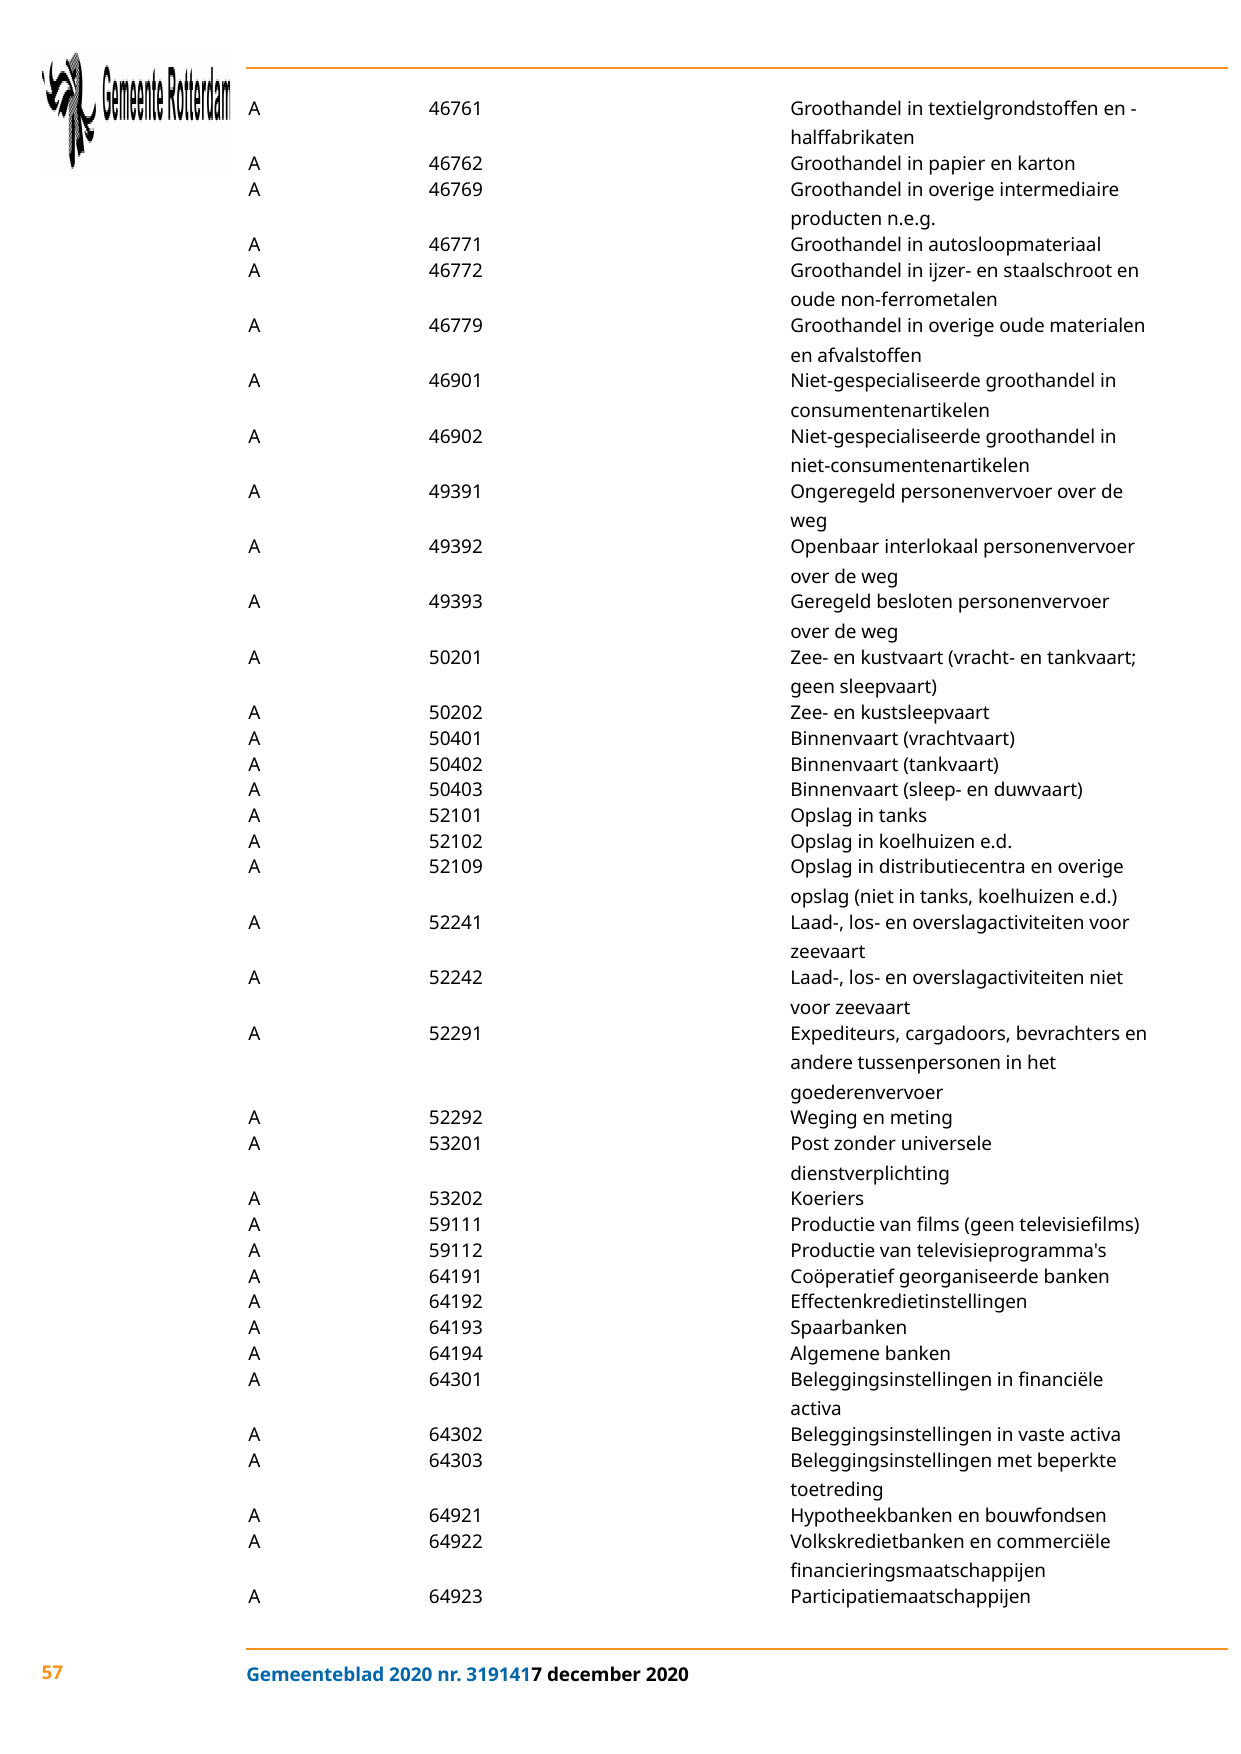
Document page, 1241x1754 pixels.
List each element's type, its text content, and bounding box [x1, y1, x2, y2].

table_cell 46769 [429, 176, 790, 231]
table_cell Ongeregeld personenvervoer over de weg [790, 478, 1152, 533]
table_cell A [248, 828, 429, 854]
table_cell Expediteurs, cargadoors, bevrachters en andere tussenpersonen in het goederenvervoer [790, 1020, 1152, 1104]
table_cell A [248, 1366, 429, 1421]
table_cell Niet-gespecialiseerde groothandel in niet-consumentenartikelen [790, 423, 1152, 478]
table_cell 64193 [429, 1314, 790, 1340]
table_cell 50403 [429, 777, 790, 802]
table_cell A [248, 423, 429, 478]
table_cell A [248, 312, 429, 367]
table_cell A [248, 95, 429, 150]
table_cell 52101 [429, 802, 790, 828]
table_cell A [248, 909, 429, 964]
table_cell Opslag in distributiecentra en overige opslag (niet in tanks, koelhuizen e.d.) [790, 854, 1152, 909]
table_cell Koeriers [790, 1186, 1152, 1211]
table_cell 46771 [429, 231, 790, 257]
table_cell Weging en meting [790, 1105, 1152, 1130]
table_cell Laad-, los- en overslagactiviteiten voor zeevaart [790, 909, 1152, 964]
table_cell Beleggingsinstellingen met beperkte toetreding [790, 1447, 1152, 1502]
table_cell Algemene banken [790, 1340, 1152, 1366]
table_cell A [248, 257, 429, 312]
table_cell Binnenvaart (tankvaart) [790, 751, 1152, 777]
table_cell A [248, 1263, 429, 1288]
table_cell Productie van films (geen televisiefilms) [790, 1211, 1152, 1237]
table_cell 52241 [429, 909, 790, 964]
table_cell 64303 [429, 1447, 790, 1502]
table_cell 46902 [429, 423, 790, 478]
table_cell 52109 [429, 854, 790, 909]
table_cell A [248, 644, 429, 699]
table_cell 52292 [429, 1105, 790, 1130]
table_cell 46779 [429, 312, 790, 367]
table_cell A [248, 854, 429, 909]
table_cell Niet-gespecialiseerde groothandel in consumentenartikelen [790, 368, 1152, 423]
table_cell 64922 [429, 1528, 790, 1583]
table_cell A [248, 1447, 429, 1502]
table_cell A [248, 751, 429, 777]
table_cell Laad-, los- en overslagactiviteiten niet voor zeevaart [790, 964, 1152, 1020]
table_cell 53202 [429, 1186, 790, 1211]
table_cell 46901 [429, 368, 790, 423]
table_cell 53201 [429, 1130, 790, 1186]
table_cell A [248, 1186, 429, 1211]
table_cell Groothandel in overige oude materialen en afvalstoffen [790, 312, 1152, 367]
table_cell A [248, 1020, 429, 1104]
table_cell A [248, 589, 429, 644]
table_cell A [248, 1130, 429, 1186]
table_cell 50402 [429, 751, 790, 777]
table_cell 52102 [429, 828, 790, 854]
table_cell Post zonder universele dienstverplichting [790, 1130, 1152, 1186]
table_cell A [248, 802, 429, 828]
table_cell A [248, 1421, 429, 1447]
table_cell Volkskredietbanken en commerciële financieringsmaatschappijen [790, 1528, 1152, 1583]
table_cell 52242 [429, 964, 790, 1020]
table_cell A [248, 534, 429, 589]
table_cell 64921 [429, 1502, 790, 1528]
table_cell Binnenvaart (sleep- en duwvaart) [790, 777, 1152, 802]
table_cell A [248, 1105, 429, 1130]
table_cell Beleggingsinstellingen in vaste activa [790, 1421, 1152, 1447]
table_cell Participatiemaatschappijen [790, 1583, 1152, 1609]
table_cell Groothandel in autosloopmateriaal [790, 231, 1152, 257]
table_cell Hypotheekbanken en bouwfondsen [790, 1502, 1152, 1528]
table_cell Beleggingsinstellingen in financiële activa [790, 1366, 1152, 1421]
table_cell A [248, 150, 429, 176]
table_cell A [248, 725, 429, 751]
table_cell 59112 [429, 1237, 790, 1263]
table_cell Groothandel in papier en karton [790, 150, 1152, 176]
table_cell A [248, 1289, 429, 1314]
table_cell 59111 [429, 1211, 790, 1237]
picture [41, 47, 231, 172]
table_cell Zee- en kustsleepvaart [790, 699, 1152, 725]
table_cell 64302 [429, 1421, 790, 1447]
table_cell 50201 [429, 644, 790, 699]
table_cell A [248, 1340, 429, 1366]
table_cell Openbaar interlokaal personenvervoer over de weg [790, 534, 1152, 589]
table_cell 64191 [429, 1263, 790, 1288]
table_cell A [248, 1237, 429, 1263]
table_cell 52291 [429, 1020, 790, 1104]
table_cell Geregeld besloten personenvervoer over de weg [790, 589, 1152, 644]
table_cell Groothandel in overige intermediaire producten n.e.g. [790, 176, 1152, 231]
table_cell A [248, 176, 429, 231]
table_cell A [248, 1502, 429, 1528]
table_cell Coöperatief georganiseerde banken [790, 1263, 1152, 1288]
table_cell 46761 [429, 95, 790, 150]
table_cell 64192 [429, 1289, 790, 1314]
table_cell 46772 [429, 257, 790, 312]
table_cell A [248, 231, 429, 257]
table_cell Productie van televisieprogramma's [790, 1237, 1152, 1263]
table_cell 49392 [429, 534, 790, 589]
table_cell Spaarbanken [790, 1314, 1152, 1340]
table_cell A [248, 478, 429, 533]
table_cell Opslag in koelhuizen e.d. [790, 828, 1152, 854]
table_cell A [248, 964, 429, 1020]
table_cell Zee- en kustvaart (vracht- en tankvaart; geen sleepvaart) [790, 644, 1152, 699]
table_cell A [248, 699, 429, 725]
table_cell A [248, 1583, 429, 1609]
table_cell 50202 [429, 699, 790, 725]
table_cell Groothandel in ijzer- en staalschroot en oude non-ferrometalen [790, 257, 1152, 312]
table_cell A [248, 368, 429, 423]
table_cell Effectenkredietinstellingen [790, 1289, 1152, 1314]
table_cell 49393 [429, 589, 790, 644]
table_cell A [248, 1211, 429, 1237]
table_cell A [248, 1314, 429, 1340]
table_cell 64301 [429, 1366, 790, 1421]
table_cell 64194 [429, 1340, 790, 1366]
table_cell 49391 [429, 478, 790, 533]
table_cell Groothandel in textielgrondstoffen en -halffabrikaten [790, 95, 1152, 150]
table_cell Binnenvaart (vrachtvaart) [790, 725, 1152, 751]
table_cell A [248, 1528, 429, 1583]
table_cell 64923 [429, 1583, 790, 1609]
table_cell 46762 [429, 150, 790, 176]
table_cell Opslag in tanks [790, 802, 1152, 828]
table_cell 50401 [429, 725, 790, 751]
table_cell A [248, 777, 429, 802]
